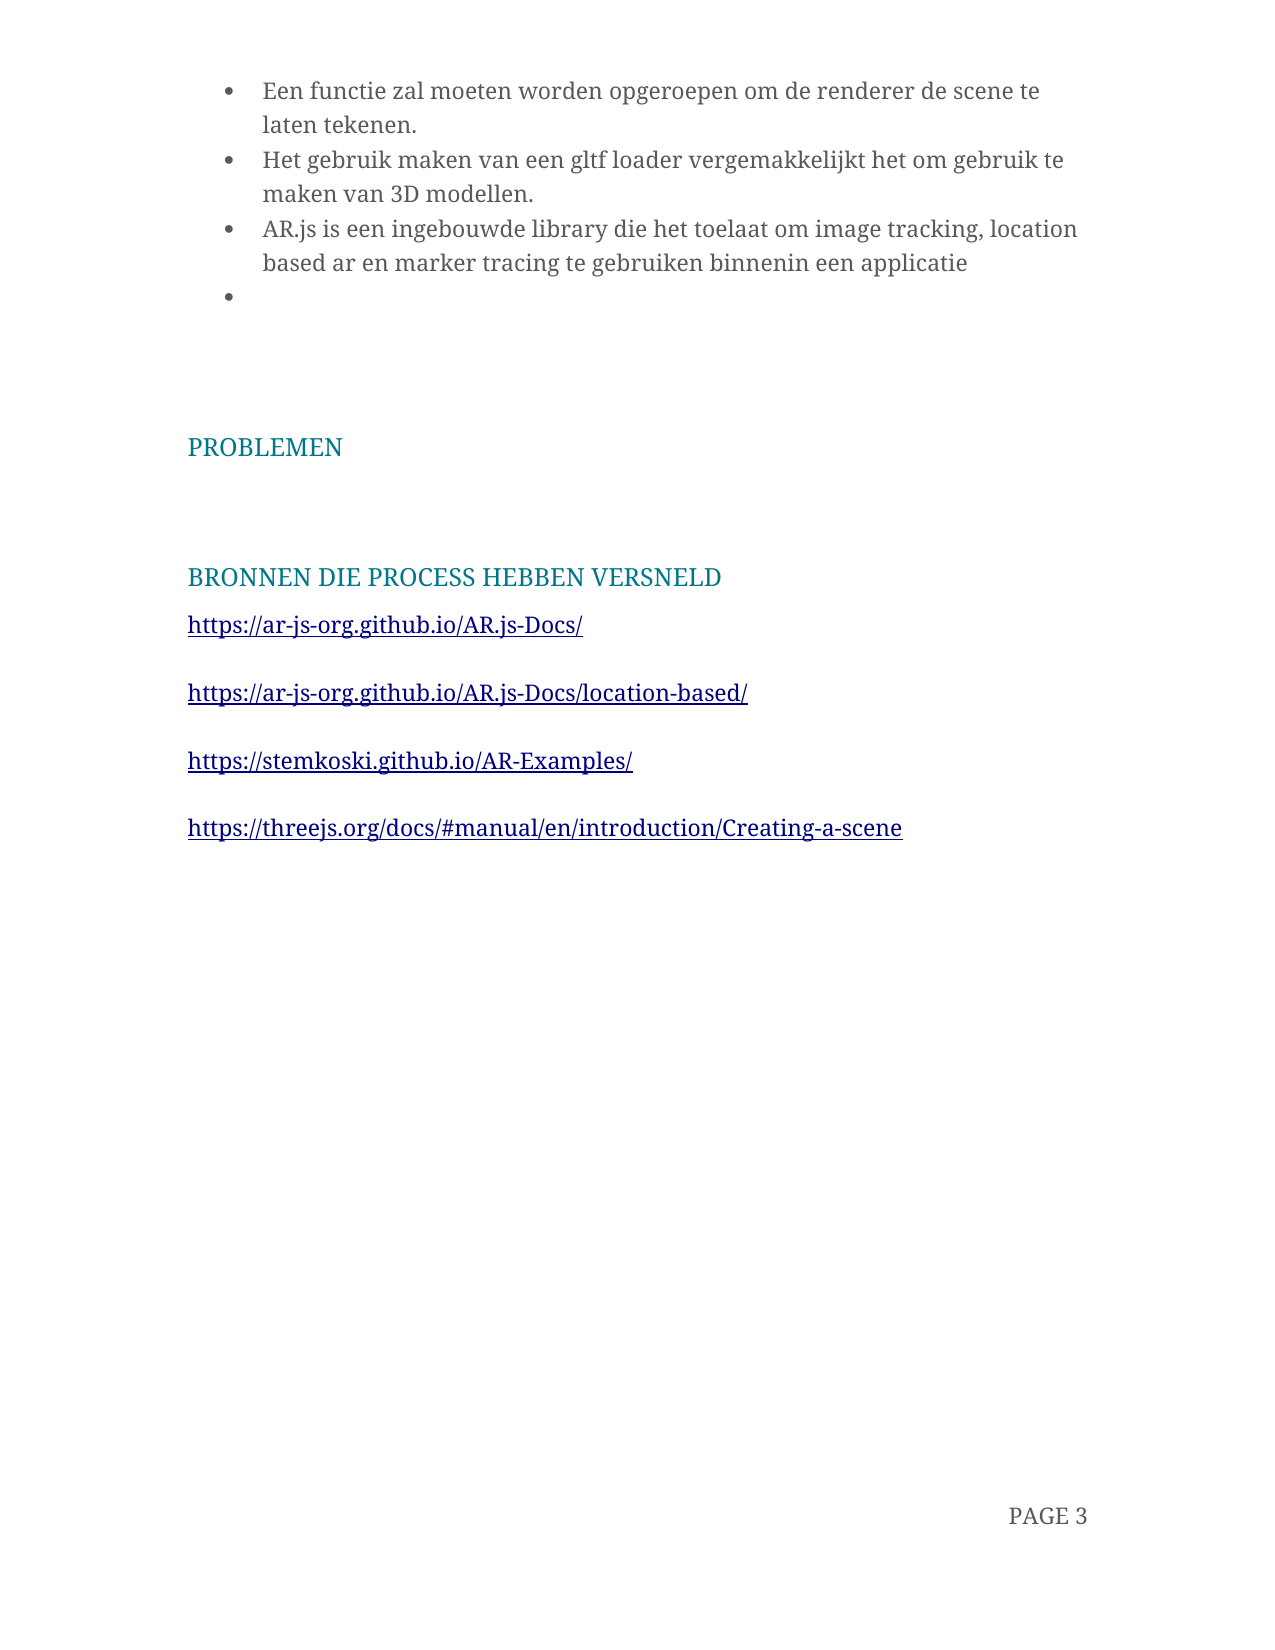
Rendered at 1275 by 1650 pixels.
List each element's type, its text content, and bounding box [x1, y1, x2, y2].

list Een functie zal moeten worden opgeroepen om de renderer de scene te laten tekenen. [225, 75, 1087, 141]
text https://stemkoski.github.io/AR-Examples/ [187, 744, 1087, 776]
list Het gebruik maken van een gltf loader vergemakkelijkt het om gebruik te maken van 3D modellen. [225, 144, 1087, 209]
subtitle Problemen [187, 429, 1087, 463]
text https://ar-js-org.github.io/AR.js-Docs/ [187, 609, 1087, 640]
list AR.js is een ingebouwde library die het toelaat om image tracking, location based ar en marker tracing te gebruiken binnenin een applicatie [225, 212, 1087, 278]
text https://ar-js-org.github.io/AR.js-Docs/location-based/ [187, 677, 1087, 708]
subtitle Bronnen die process hebben versneld [187, 559, 1087, 593]
text https://threejs.org/docs/#manual/en/introduction/Creating-a-scene [187, 812, 1087, 843]
